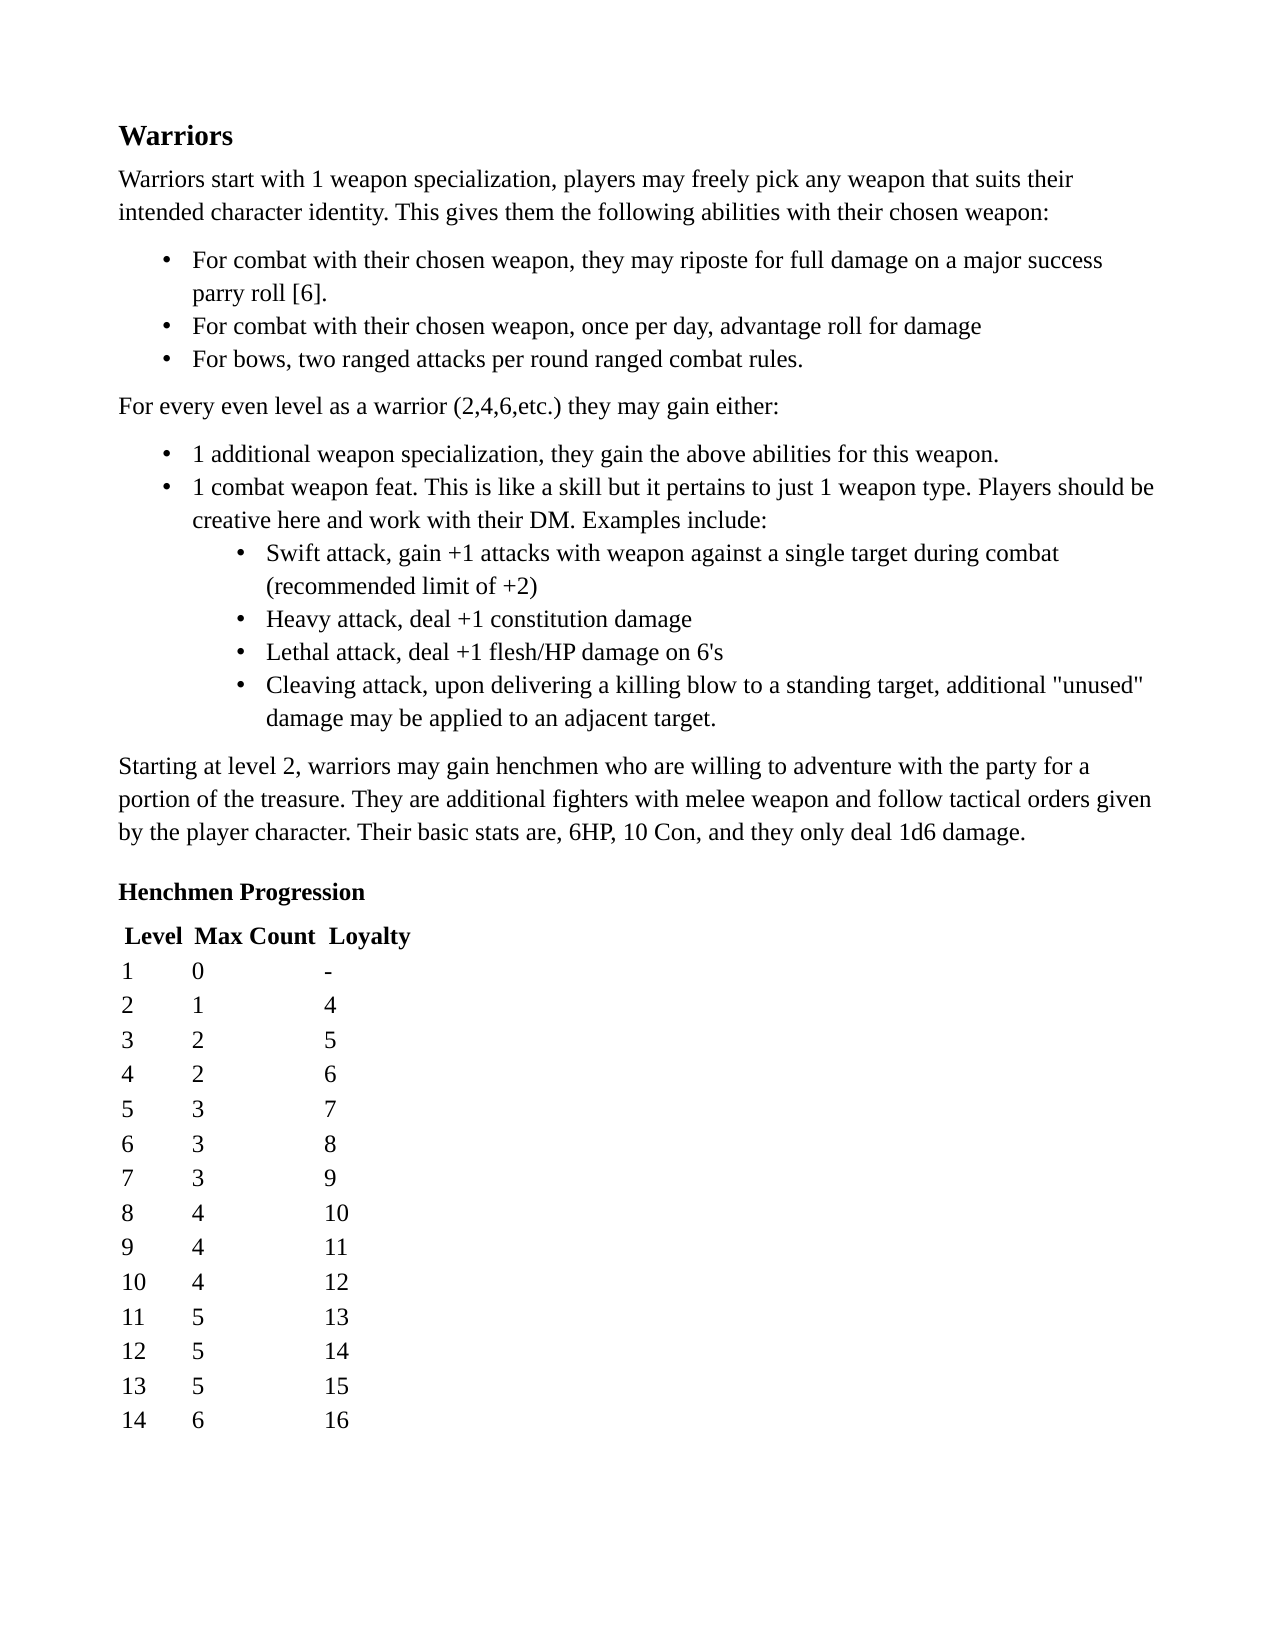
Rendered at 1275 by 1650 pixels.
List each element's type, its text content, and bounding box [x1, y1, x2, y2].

table_header Level [118, 918, 189, 953]
table_cell 3 [189, 1091, 321, 1126]
list Swift attack, gain +1 attacks with weapon against a single target during combat (recommended limit of +2) [236, 538, 1157, 600]
table_header Loyalty [321, 918, 418, 953]
list 1 additional weapon specialization, they gain the above abilities for this weapon. [162, 439, 1157, 468]
table_cell 11 [321, 1230, 418, 1264]
table_cell 8 [118, 1195, 189, 1229]
table_cell 4 [189, 1230, 321, 1264]
text Warriors start with 1 weapon specialization, players may freely pick any weapon that suits their intended character identity. This gives them the following abilities with their chosen weapon: [118, 164, 1157, 226]
table_cell 14 [321, 1333, 418, 1368]
table_cell 3 [189, 1126, 321, 1160]
table_cell 3 [189, 1160, 321, 1195]
table_cell 6 [189, 1403, 321, 1437]
table_cell 5 [189, 1368, 321, 1402]
list For bows, two ranged attacks per round ranged combat rules. [162, 344, 1157, 373]
table_cell 1 [118, 953, 189, 987]
list Heavy attack, deal +1 constitution damage [236, 604, 1157, 633]
table_cell 4 [321, 988, 418, 1022]
table_cell 13 [118, 1368, 189, 1402]
subtitle Henchmen Progression [118, 877, 1157, 906]
table_cell 3 [118, 1022, 189, 1057]
table_cell 1 [189, 988, 321, 1022]
table_cell 7 [321, 1091, 418, 1126]
table_cell 2 [189, 1022, 321, 1057]
table_cell 8 [321, 1126, 418, 1160]
table_cell 10 [118, 1264, 189, 1299]
table_header Max Count [189, 918, 321, 953]
table_cell 14 [118, 1403, 189, 1437]
table_cell 16 [321, 1403, 418, 1437]
table_cell 12 [118, 1333, 189, 1368]
table_cell 5 [189, 1299, 321, 1333]
table_cell 2 [118, 988, 189, 1022]
table_cell 6 [321, 1057, 418, 1091]
table_cell 7 [118, 1160, 189, 1195]
table_cell - [321, 953, 418, 987]
subtitle Warriors [118, 118, 1157, 152]
list Lethal attack, deal +1 flesh/HP damage on 6's [236, 637, 1157, 666]
table_cell 4 [118, 1057, 189, 1091]
table_cell 9 [321, 1160, 418, 1195]
list 1 combat weapon feat. This is like a skill but it pertains to just 1 weapon type. Players should be creative here and work with their DM. Examples include: [162, 472, 1157, 534]
list For combat with their chosen weapon, they may riposte for full damage on a major success parry roll [6]. [162, 245, 1157, 307]
table_cell 13 [321, 1299, 418, 1333]
text For every even level as a warrior (2,4,6,etc.) they may gain either: [118, 391, 1157, 420]
table_cell 6 [118, 1126, 189, 1160]
table_cell 10 [321, 1195, 418, 1229]
table_cell 0 [189, 953, 321, 987]
table_cell 2 [189, 1057, 321, 1091]
table_cell 15 [321, 1368, 418, 1402]
table_cell 11 [118, 1299, 189, 1333]
table_cell 5 [118, 1091, 189, 1126]
table_cell 4 [189, 1264, 321, 1299]
list Cleaving attack, upon delivering a killing blow to a standing target, additional "unused" damage may be applied to an adjacent target. [236, 670, 1157, 732]
table_cell 12 [321, 1264, 418, 1299]
text Starting at level 2, warriors may gain henchmen who are willing to adventure with the party for a portion of the treasure. They are additional fighters with melee weapon and follow tactical orders given by the player character. Their basic stats are, 6HP, 10 Con, and they only deal 1d6 damage. [118, 751, 1157, 846]
table_cell 4 [189, 1195, 321, 1229]
table_cell 5 [189, 1333, 321, 1368]
table_cell 9 [118, 1230, 189, 1264]
table_cell 5 [321, 1022, 418, 1057]
list For combat with their chosen weapon, once per day, advantage roll for damage [162, 311, 1157, 339]
